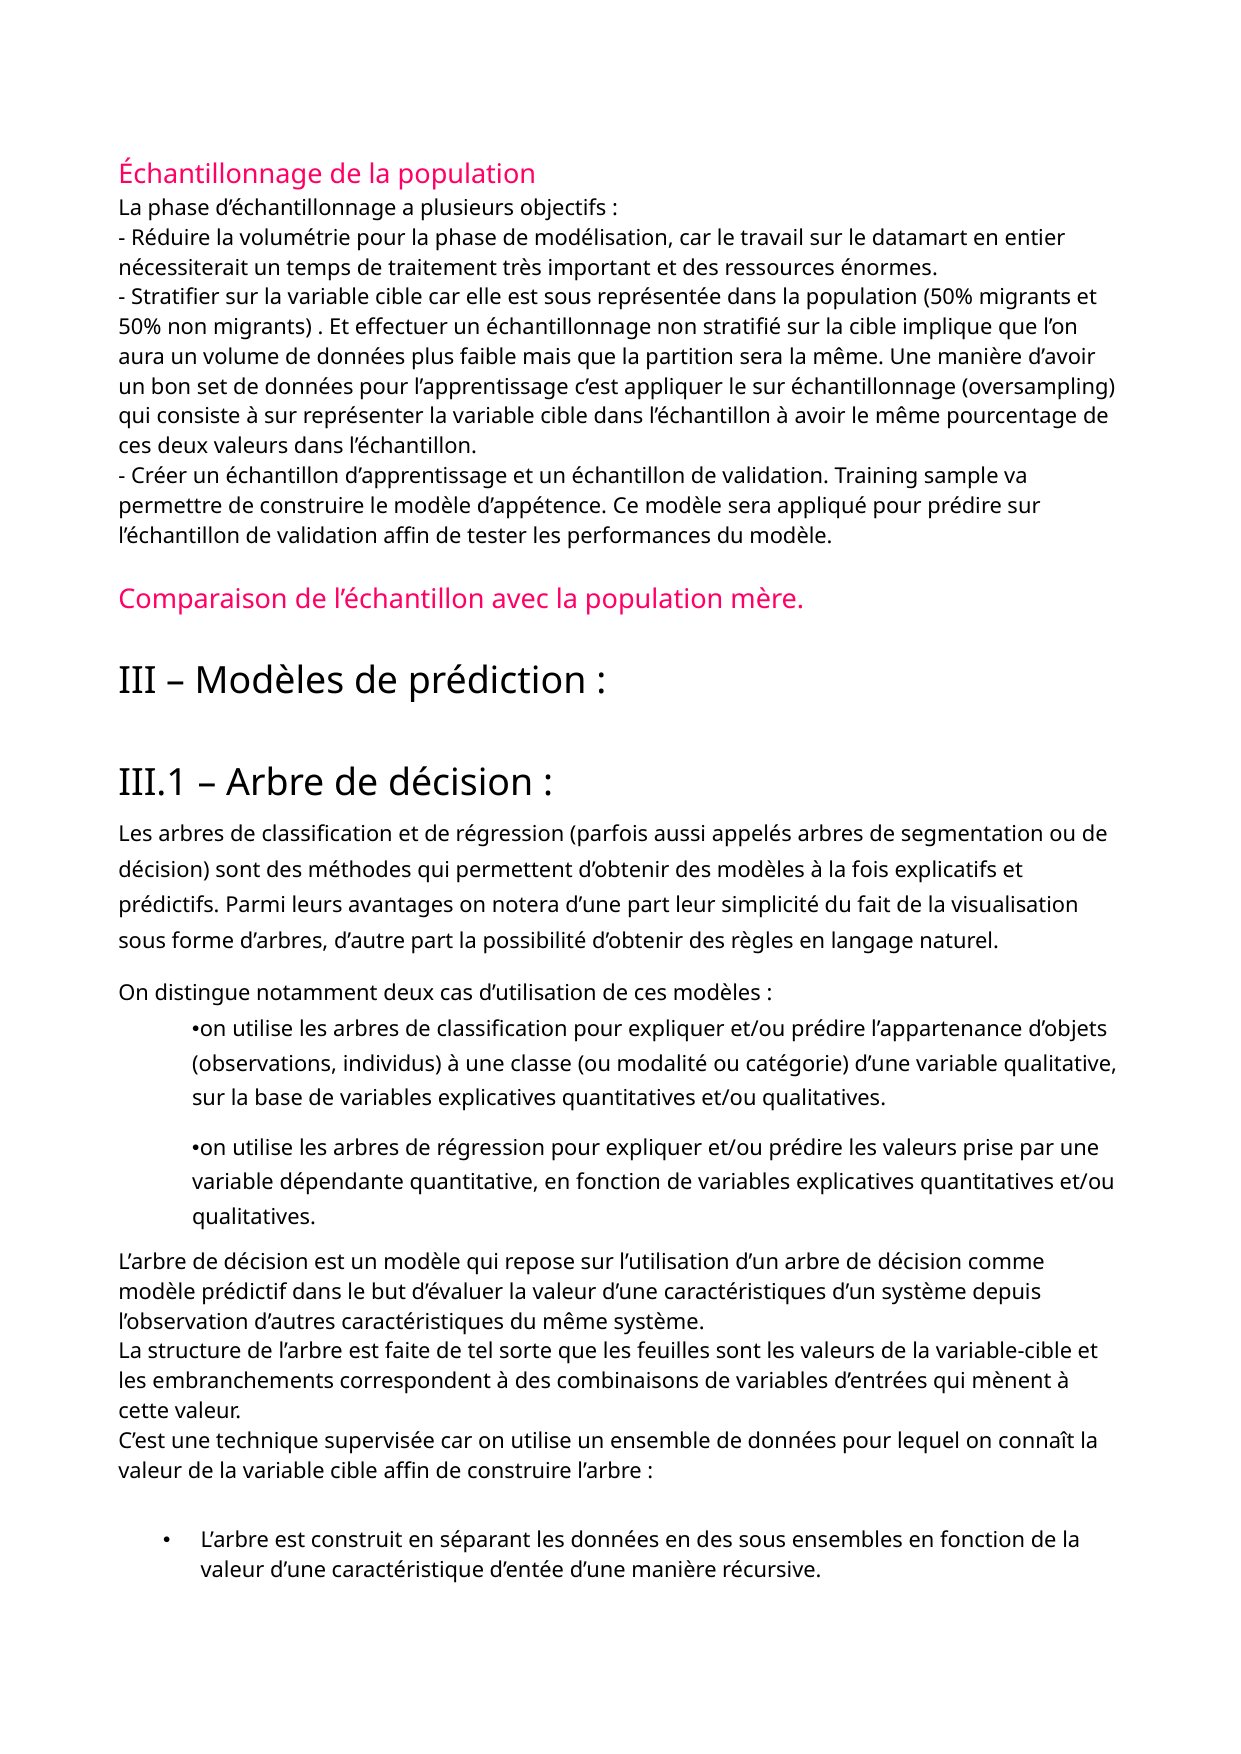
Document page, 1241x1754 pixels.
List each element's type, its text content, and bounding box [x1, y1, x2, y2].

text Échantillonnage de la population [118, 155, 1123, 192]
text La phase d’échantillonnage a plusieurs objectifs : [118, 192, 1123, 222]
text - Créer un échantillon d’apprentissage et un échantillon de validation. Training sample va permettre de construire le modèle d’appétence. Ce modèle sera appliqué pour prédire sur l’échantillon de validation affin de tester les performances du modèle. [118, 460, 1123, 579]
text Les arbres de classification et de régression (parfois aussi appelés arbres de segmentation ou de décision) sont des méthodes qui permettent d’obtenir des modèles à la fois explicatifs et prédictifs. Parmi leurs avantages on notera d’une part leur simplicité du fait de la visualisation sous forme d’arbres, d’autre part la possibilité d’obtenir des règles en langage naturel. [118, 818, 1123, 955]
text L’arbre de décision est un modèle qui repose sur l’utilisation d’un arbre de décision comme modèle prédictif dans le but d’évaluer la valeur d’une caractéristiques d’un système depuis l’observation d’autres caractéristiques du même système. La structure de l’arbre est faite de tel sorte que les feuilles sont les valeurs de la variable-cible et les embranchements correspondent à des combinaisons de variables d’entrées qui mènent à cette valeur. [118, 1246, 1123, 1425]
list on utilise les arbres de régression pour expliquer et/ou prédire les valeurs prise par une variable dépendante quantitative, en fonction de variables explicatives quantitatives et/ou qualitatives. [118, 1127, 1123, 1231]
text Comparaison de l’échantillon avec la population mère. [118, 579, 1123, 616]
list on utilise les arbres de classification pour expliquer et/ou prédire l’appartenance d’objets (observations, individus) à une classe (ou modalité ou catégorie) d’une variable qualitative, sur la base de variables explicatives quantitatives et/ou qualitatives. [118, 1009, 1123, 1112]
text III – Modèles de prédiction : [118, 653, 1123, 704]
text C’est une technique supervisée car on utilise un ensemble de données pour lequel on connaît la valeur de la variable cible affin de construire l’arbre : [118, 1425, 1123, 1484]
list L’arbre est construit en séparant les données en des sous ensembles en fonction de la valeur d’une caractéristique d’entée d’une manière récursive. [163, 1524, 1123, 1584]
text III.1 – Arbre de décision : [118, 755, 1123, 806]
text - Réduire la volumétrie pour la phase de modélisation, car le travail sur le datamart en entier nécessiterait un temps de traitement très important et des ressources énormes. - Stratifier sur la variable cible car elle est sous représentée dans la population (50% migrants et 50% non migrants) . Et effectuer un échantillonnage non stratifié sur la cible implique que l’on aura un volume de données plus faible mais que la partition sera la même. Une manière d’avoir un bon set de données pour l’apprentissage c’est appliquer le sur échantillonnage (oversampling) qui consiste à sur représenter la variable cible dans l’échantillon à avoir le même pourcentage de ces deux valeurs dans l’échantillon. [118, 222, 1123, 460]
text On distingue notamment deux cas d’utilisation de ces modèles : [118, 973, 1123, 1007]
